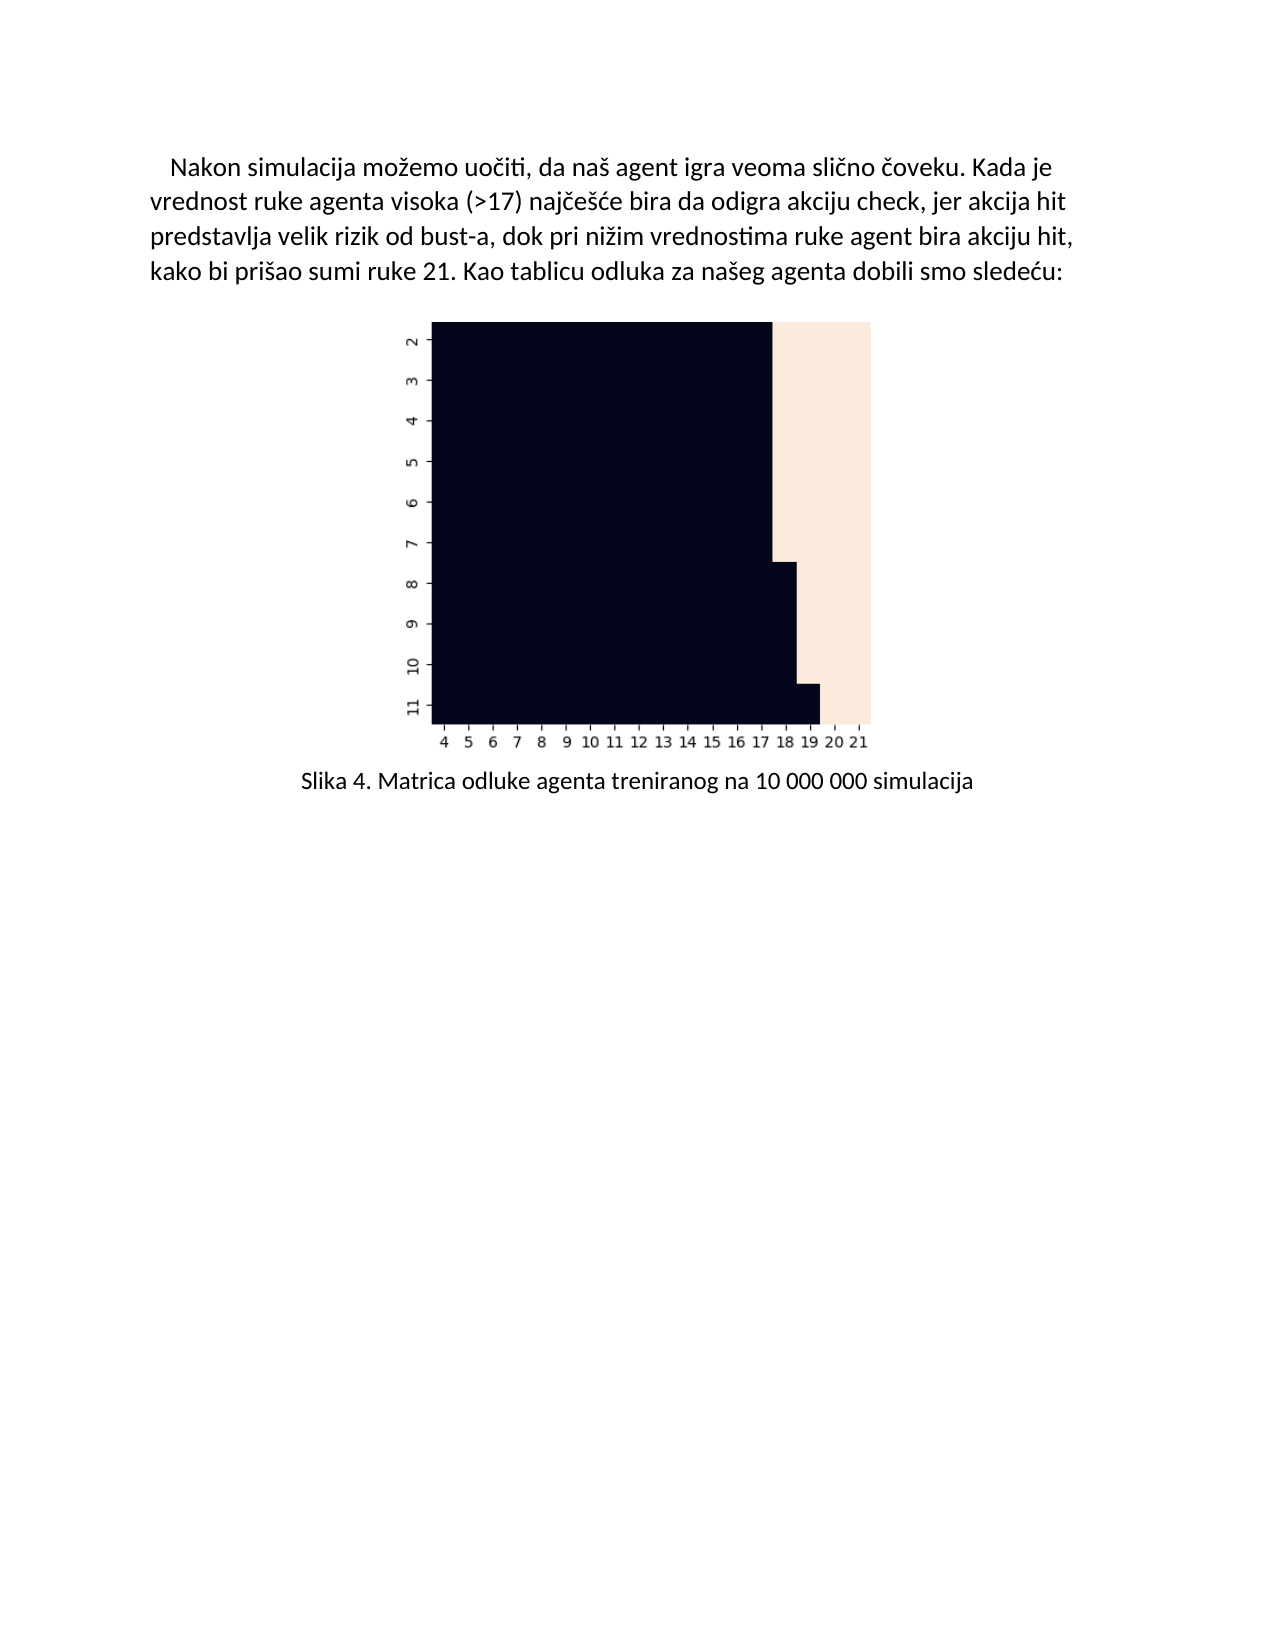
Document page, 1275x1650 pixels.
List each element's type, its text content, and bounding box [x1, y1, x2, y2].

text Slika 4. Matrica odluke agenta treniranog na 10 000 000 simulacija [150, 765, 1125, 796]
text Nakon simulacija možemo uočiti, da naš agent igra veoma slično čoveku. Kada je vrednost ruke agenta visoka (>17) najčešće bira da odigra akciju check, jer akcija hit predstavlja velik rizik od bust-a, dok pri nižim vrednostima ruke agent bira akciju hit, kako bi prišao sumi ruke 21. Kao tablicu odluka za našeg agenta dobili smo sledeću: [150, 150, 1125, 287]
picture [403, 322, 872, 764]
